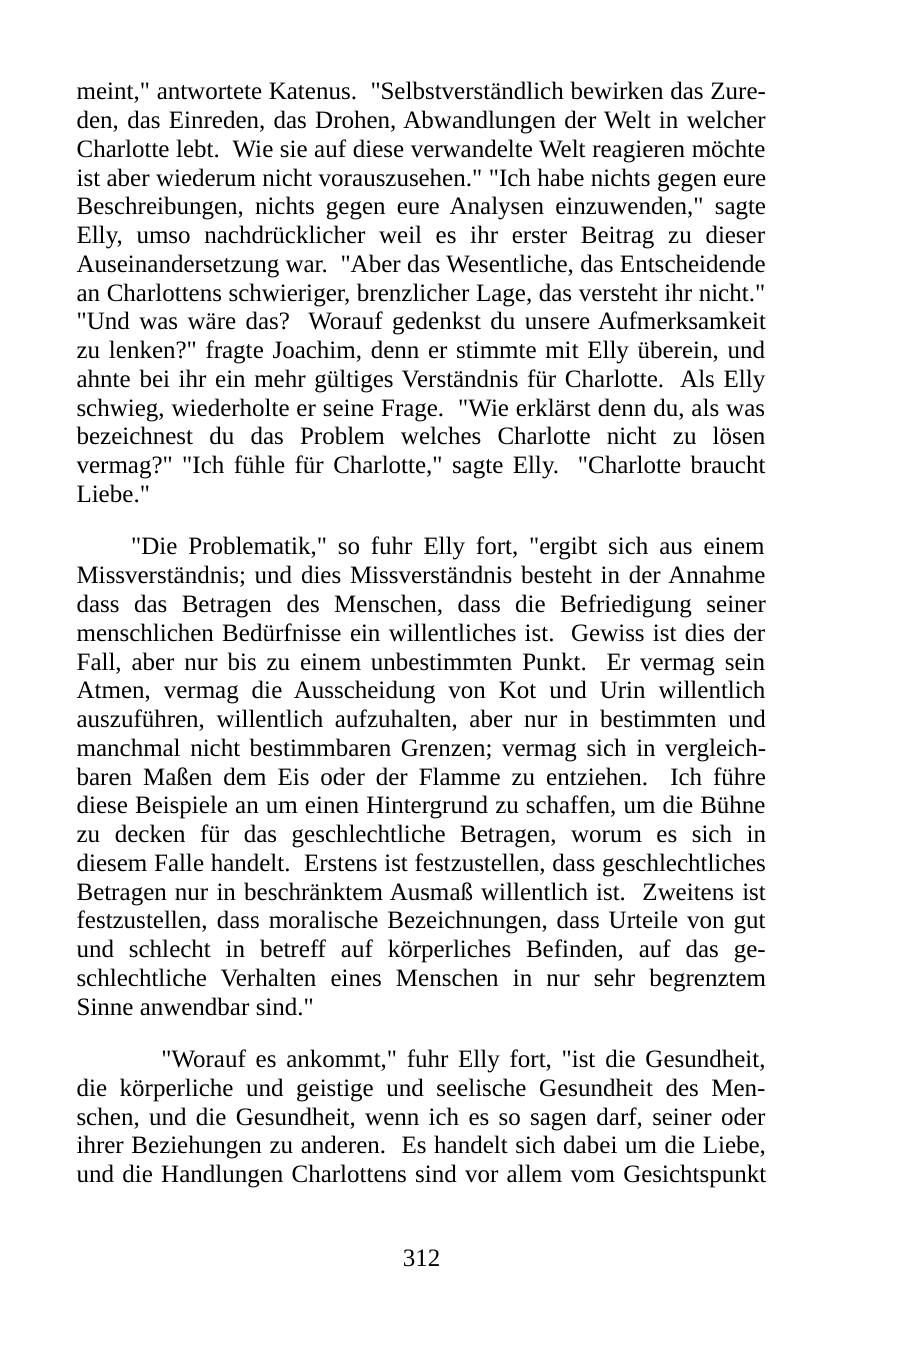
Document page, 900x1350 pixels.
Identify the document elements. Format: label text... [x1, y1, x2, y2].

text "Worauf es ankommt," fuhr Elly fort, "ist die Gesundheit, die körperliche und geistige und seelische Gesundheit des Men-schen, und die Gesundheit, wenn ich es so sagen darf, seiner oder ihrer Beziehungen zu anderen. Es handelt sich dabei um die Liebe, und die Handlungen Charlottens sind vor allem vom Gesichtspunkt [76, 1044, 766, 1188]
text meint," antwortete Katenus. "Selbstverständlich bewirken das Zure-den, das Einreden, das Drohen, Abwandlungen der Welt in welcher Charlotte lebt. Wie sie auf diese verwandelte Welt reagieren möchte ist aber wiederum nicht vorauszusehen." "Ich habe nichts gegen eure Beschreibungen, nichts gegen eure Analysen einzuwenden," sagte Elly, umso nachdrücklicher weil es ihr erster Beitrag zu dieser Auseinandersetzung war. "Aber das Wesentliche, das Entscheidende an Charlottens schwieriger, brenzlicher Lage, das versteht ihr nicht." "Und was wäre das? Worauf gedenkst du unsere Aufmerksamkeit zu lenken?" fragte Joachim, denn er stimmte mit Elly überein, und ahnte bei ihr ein mehr gültiges Verständnis für Charlotte. Als Elly schwieg, wiederholte er seine Frage. "Wie erklärst denn du, als was bezeichnest du das Problem welches Charlotte nicht zu lösen vermag?" "Ich fühle für Charlotte," sagte Elly. "Charlotte braucht Liebe." [76, 76, 766, 508]
text "Die Problematik," so fuhr Elly fort, "ergibt sich aus einem Missverständnis; und dies Missverständnis besteht in der Annahme dass das Betragen des Menschen, dass die Befriedigung seiner menschlichen Bedürfnisse ein willentliches ist. Gewiss ist dies der Fall, aber nur bis zu einem unbestimmten Punkt. Er vermag sein Atmen, vermag die Ausscheidung von Kot und Urin willentlich auszuführen, willentlich aufzuhalten, aber nur in bestimmten und manchmal nicht bestimmbaren Grenzen; vermag sich in vergleich-baren Maßen dem Eis oder der Flamme zu entziehen. Ich führe diese Beispiele an um einen Hintergrund zu schaffen, um die Bühne zu decken für das geschlechtliche Betragen, worum es sich in diesem Falle handelt. Erstens ist festzustellen, dass geschlechtliches Betragen nur in beschränktem Ausmaß willentlich ist. Zweitens ist festzustellen, dass moralische Bezeichnungen, dass Urteile von gut und schlecht in betreff auf körperliches Befinden, auf das ge-schlechtliche Verhalten eines Menschen in nur sehr begrenztem Sinne anwendbar sind." [76, 532, 766, 1020]
